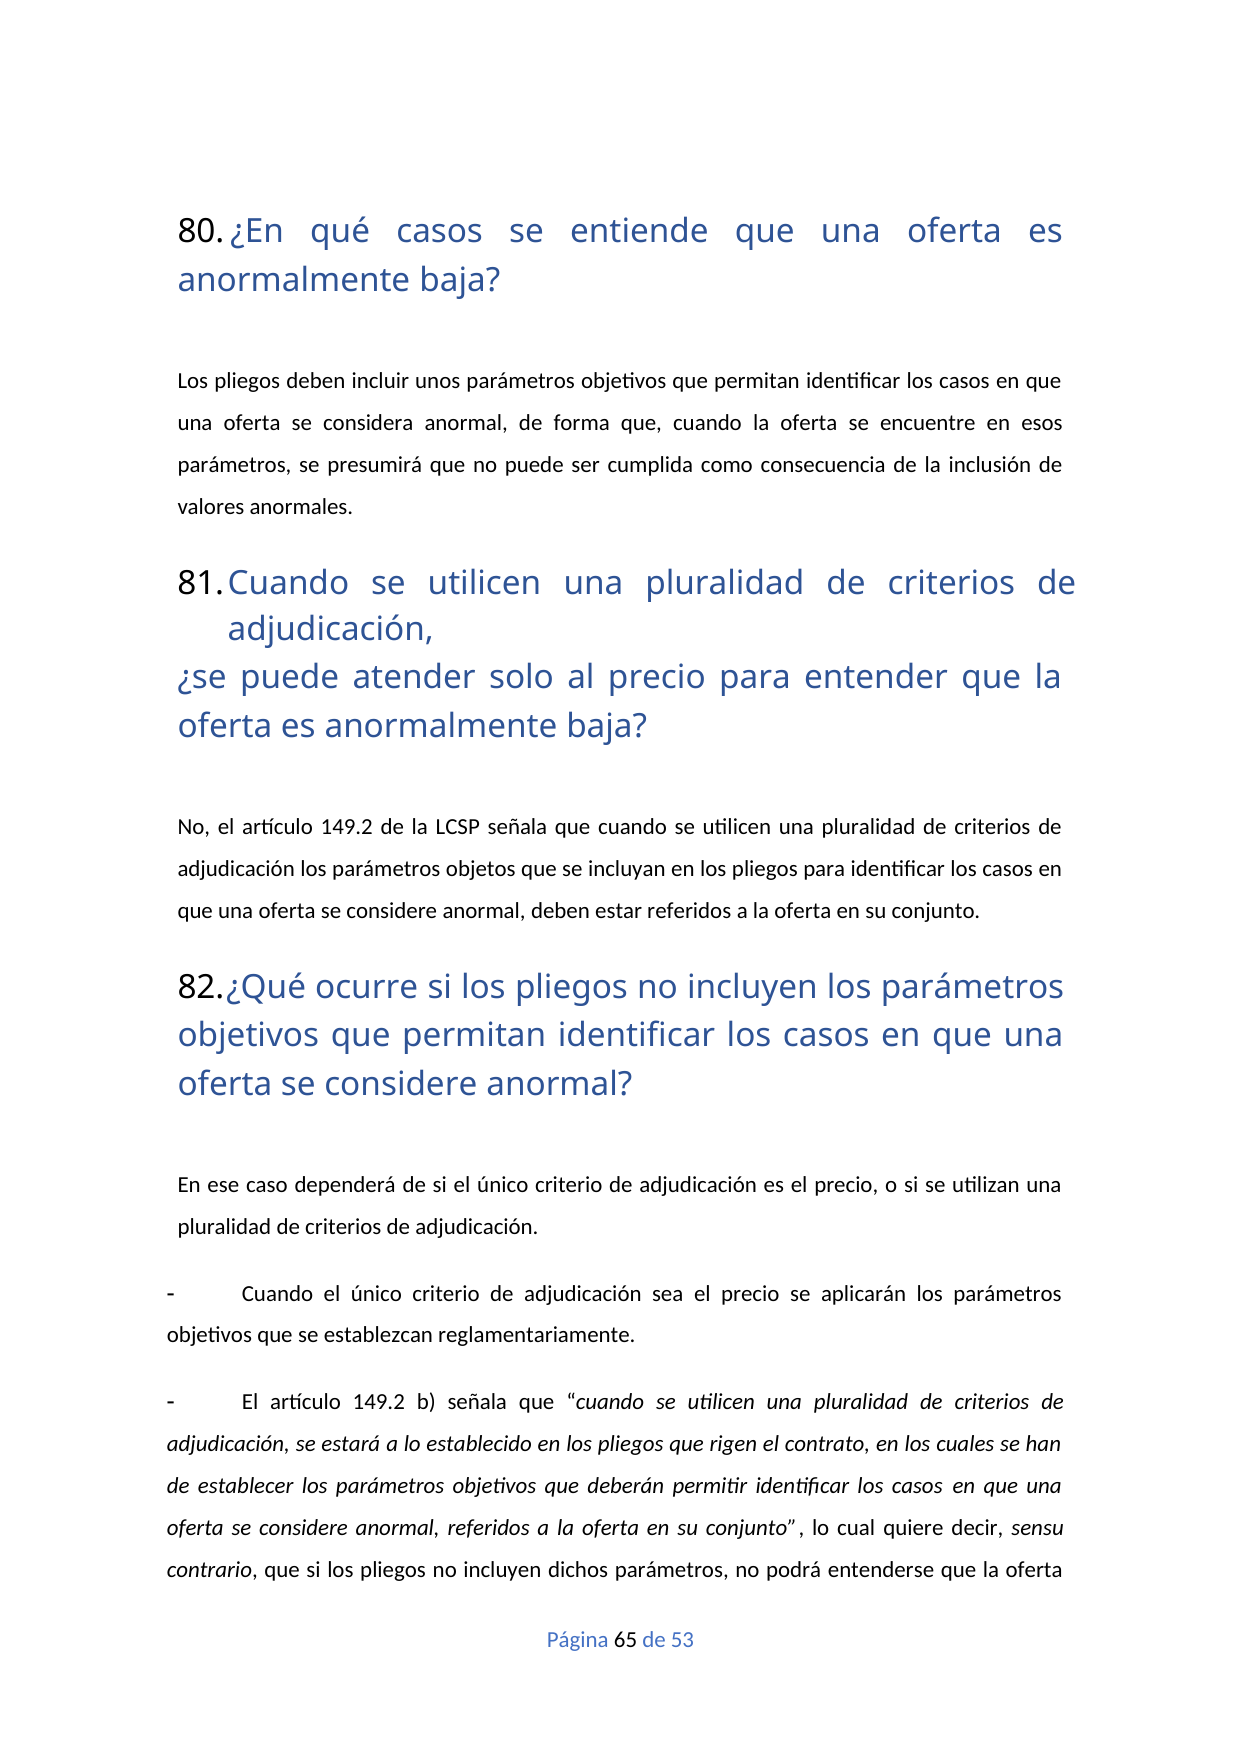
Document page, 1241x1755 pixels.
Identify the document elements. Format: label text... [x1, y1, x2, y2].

text En ese caso dependerá de si el único criterio de adjudicación es el precio, o si se utilizan una pluralidad de criterios de adjudicación. [177, 1170, 1063, 1240]
text No, el artículo 149.2 de la LCSP señala que cuando se utilicen una pluralidad de criterios de adjudicación los parámetros objetos que se incluyan en los pliegos para identificar los casos en que una oferta se considere anormal, deben estar referidos a la oferta en su conjunto. [177, 812, 1063, 924]
list ¿En qué casos se entiende que una oferta es anormalmente baja? [177, 207, 1064, 301]
list Cuando el único criterio de adjudicación sea el precio se aplicarán los parámetros objetivos que se establezcan reglamentariamente. [167, 1279, 1063, 1348]
list ¿Qué ocurre si los pliegos no incluyen los parámetros objetivos que permitan identificar los casos en que una oferta se considere anormal? [177, 963, 1064, 1105]
list El artículo 149.2 b) señala que “cuando se utilicen una pluralidad de criterios de adjudicación, se estará a lo establecido en los pliegos que rigen el contrato, en los cuales se han de establecer los parámetros objetivos que deberán permitir identificar los casos en que una oferta se considere anormal, referidos a la oferta en su conjunto”, lo cual quiere decir, sensu contrario, que si los pliegos no incluyen dichos parámetros, no podrá entenderse que la oferta [167, 1387, 1064, 1583]
list Cuando se utilicen una pluralidad de criterios de adjudicación, [177, 559, 1076, 650]
text ¿se puede atender solo al precio para entender que la oferta es anormalmente baja? [177, 653, 1063, 747]
text Los pliegos deben incluir unos parámetros objetivos que permitan identificar los casos en que una oferta se considera anormal, de forma que, cuando la oferta se encuentre en esos parámetros, se presumirá que no puede ser cumplida como consecuencia de la inclusión de valores anormales. [177, 366, 1064, 520]
